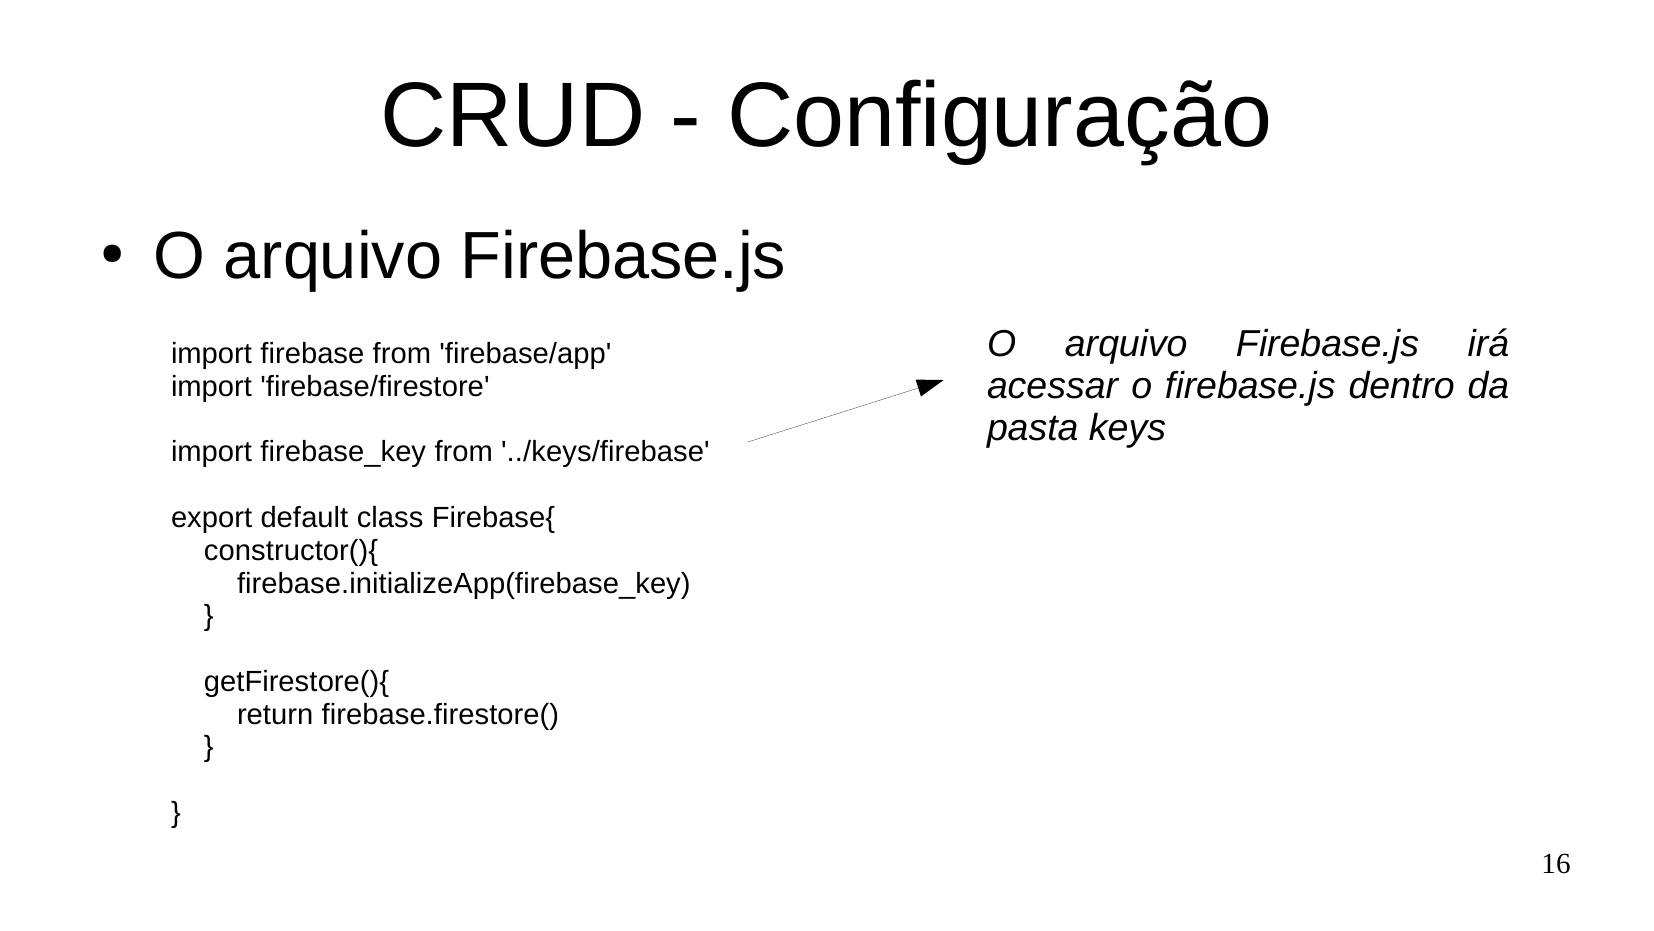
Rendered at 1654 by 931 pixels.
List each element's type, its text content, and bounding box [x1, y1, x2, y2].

list O arquivo Firebase.js [82, 217, 1571, 758]
title CRUD - Configuração [82, 37, 1571, 193]
text_box import firebase from 'firebase/app' import 'firebase/firestore' import firebase_key from '../keys/firebase' export default class Firebase{ constructor(){ firebase.initializeApp(firebase_key) } getFirestore(){ return firebase.firestore() } } [156, 329, 1417, 837]
text_box O arquivo Firebase.js irá acessar o firebase.js dentro da pasta keys [972, 314, 1536, 456]
